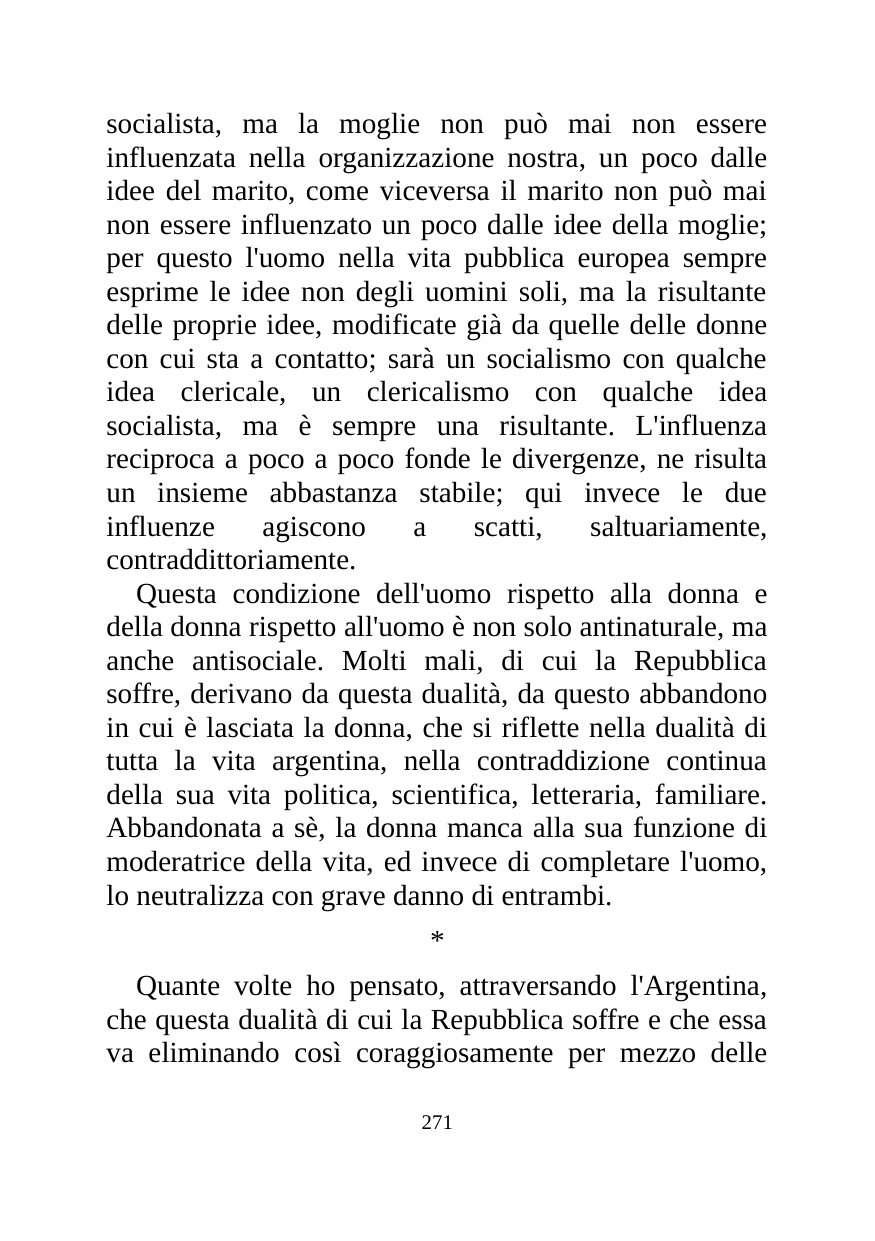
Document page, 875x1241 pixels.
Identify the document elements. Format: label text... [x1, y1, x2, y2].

text * [106, 923, 768, 957]
text Quante volte ho pensato, attraversando l'Argentina, che questa dualità di cui la Repubblica soffre e che essa va eliminando così coraggiosamente per mezzo delle [106, 968, 768, 1069]
text Questa condizione dell'uomo rispetto alla donna e della donna rispetto all'uomo è non solo antinaturale, ma anche antisociale. Molti mali, di cui la Repubblica soffre, derivano da questa dualità, da questo abbandono in cui è lasciata la donna, che si riflette nella dualità di tutta la vita argentina, nella contraddizione continua della sua vita politica, scientifica, letteraria, familiare. Abbandonata a sè, la donna manca alla sua funzione di moderatrice della vita, ed invece di completare l'uomo, lo neutralizza con grave danno di entrambi. [106, 576, 768, 911]
text socialista, ma la moglie non può mai non essere influenzata nella organizzazione nostra, un poco dalle idee del marito, come viceversa il marito non può mai non essere influenzato un poco dalle idee della moglie; per questo l'uomo nella vita pubblica europea sempre esprime le idee non degli uomini soli, ma la risultante delle proprie idee, modificate già da quelle delle donne con cui sta a contatto; sarà un socialismo con qualche idea clericale, un clericalismo con qualche idea socialista, ma è sempre una risultante. L'influenza reciproca a poco a poco fonde le divergenze, ne risulta un insieme abbastanza stabile; qui invece le due influenze agiscono a scatti, saltuariamente, contraddittoriamente. [106, 106, 768, 576]
